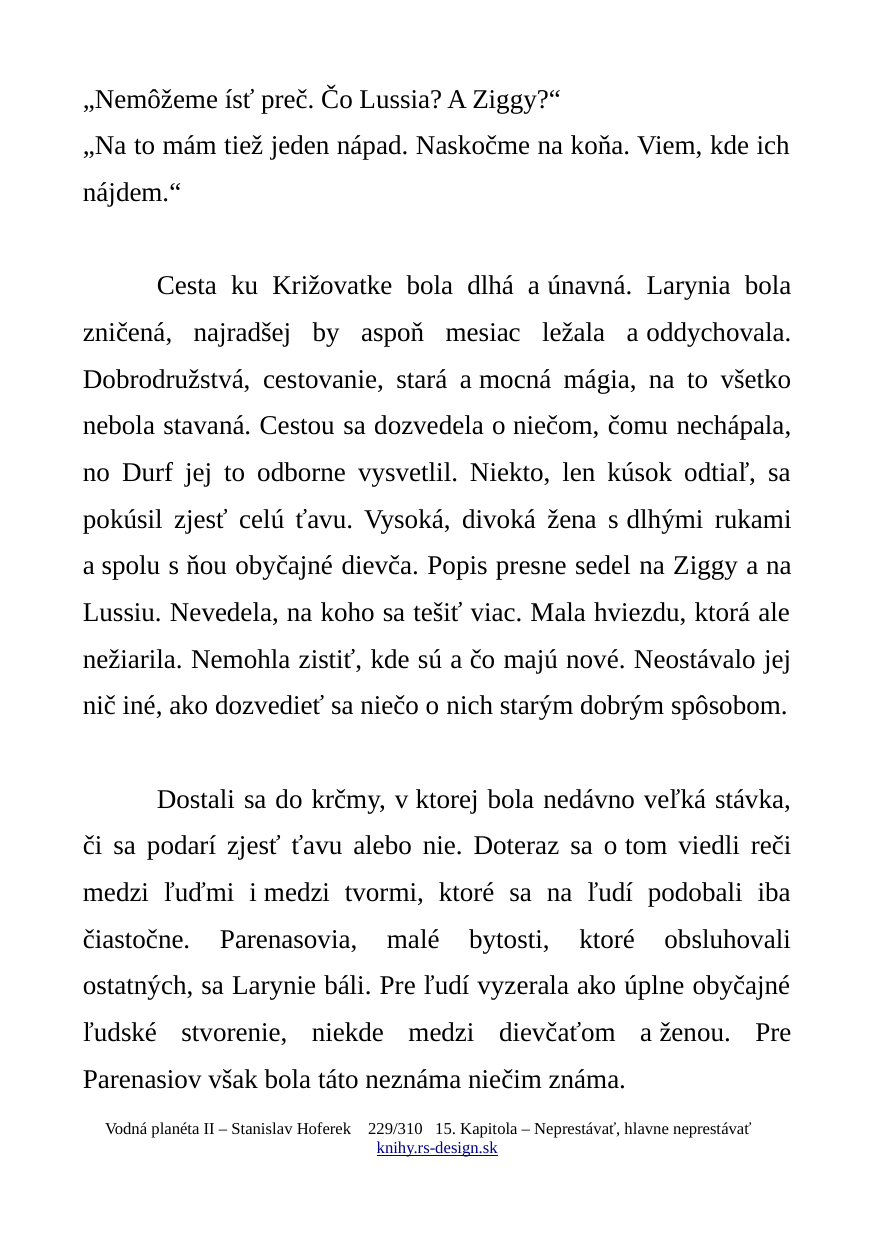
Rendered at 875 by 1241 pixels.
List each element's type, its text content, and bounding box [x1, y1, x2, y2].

text „Na to mám tiež jeden nápad. Naskočme na koňa. Viem, kde ich nájdem.“ [83, 129, 791, 207]
text Dostali sa do krčmy, v ktorej bola nedávno veľká stávka, či sa podarí zjesť ťavu alebo nie. Doteraz sa o tom viedli reči medzi ľuďmi i medzi tvormi, ktoré sa na ľudí podobali iba čiastočne. Parenasovia, malé bytosti, ktoré obsluhovali ostatných, sa Larynie báli. Pre ľudí vyzerala ako úplne obyčajné ľudské stvorenie, niekde medzi dievčaťom a ženou. Pre Parenasiov však bola táto neznáma niečim známa. [83, 783, 791, 1094]
text Cesta ku Križovatke bola dlhá a únavná. Larynia bola zničená, najradšej by aspoň mesiac ležala a oddychovala. Dobrodružstvá, cestovanie, stará a mocná mágia, na to všetko nebola stavaná. Cestou sa dozvedela o niečom, čomu nechápala, no Durf jej to odborne vysvetlil. Niekto, len kúsok odtiaľ, sa pokúsil zjesť celú ťavu. Vysoká, divoká žena s dlhými rukami a spolu s ňou obyčajné dievča. Popis presne sedel na Ziggy a na Lussiu. Nevedela, na koho sa tešiť viac. Mala hviezdu, ktorá ale nežiarila. Nemohla zistiť, kde sú a čo majú nové. Neostávalo jej nič iné, ako dozvedieť sa niečo o nich starým dobrým spôsobom. [83, 269, 791, 721]
text „Nemôžeme ísť preč. Čo Lussia? A Ziggy?“ [83, 83, 791, 114]
